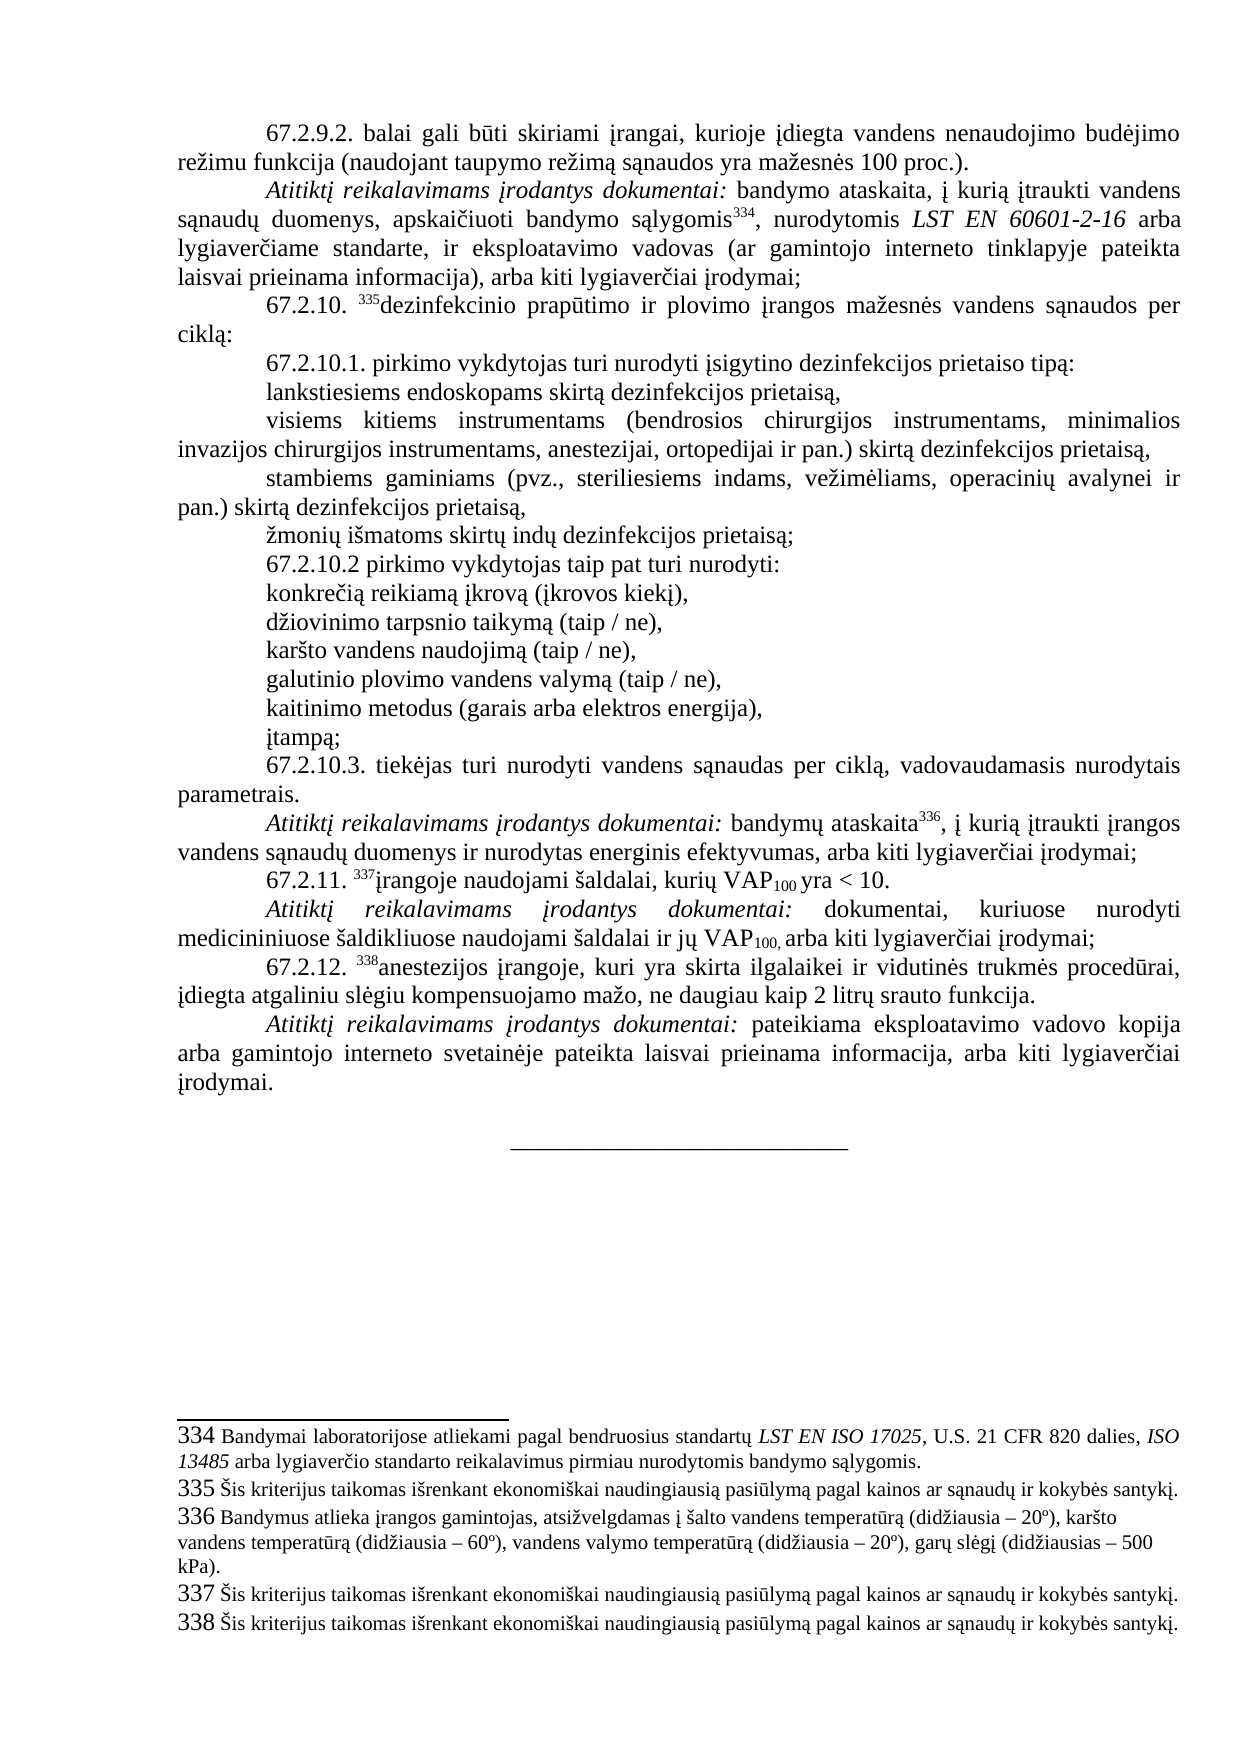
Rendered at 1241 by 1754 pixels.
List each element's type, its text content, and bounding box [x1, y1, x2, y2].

text žmonių išmatoms skirtų indų dezinfekcijos prietaisą; [177, 521, 1181, 549]
text 67.2.12. anestezijos įrangoje, kuri yra skirta ilgalaikei ir vidutinės trukmės procedūrai, įdiegta atgaliniu slėgiu kompensuojamo mažo, ne daugiau kaip 2 litrų srauto funkcija. [177, 952, 1181, 1009]
text karšto vandens naudojimą (taip / ne), [177, 636, 1181, 664]
text Atitiktį reikalavimams įrodantys dokumentai: bandymo ataskaita, į kurią įtraukti vandens sąnaudų duomenys, apskaičiuoti bandymo sąlygomis, nurodytomis LST EN 60601-2-16 arba lygiaverčiame standarte, ir eksploatavimo vadovas (ar gamintojo interneto tinklapyje pateikta laisvai prieinama informacija), arba kiti lygiaverčiai įrodymai; [177, 176, 1181, 291]
text konkrečią reikiamą įkrovą (įkrovos kiekį), [177, 578, 1181, 607]
text Atitiktį reikalavimams įrodantys dokumentai: bandymų ataskaita, į kurią įtraukti įrangos vandens sąnaudų duomenys ir nurodytas energinis efektyvumas, arba kiti lygiaverčiai įrodymai; [177, 808, 1181, 866]
text visiems kitiems instrumentams (bendrosios chirurgijos instrumentams, minimalios invazijos chirurgijos instrumentams, anestezijai, ortopedijai ir pan.) skirtą dezinfekcijos prietaisą, [177, 406, 1181, 463]
text 67.2.10.3. tiekėjas turi nurodyti vandens sąnaudas per ciklą, vadovaudamasis nurodytais parametrais. [177, 751, 1181, 808]
text džiovinimo tarpsnio taikymą (taip / ne), [177, 607, 1181, 636]
text Šis kriterijus taikomas išrenkant ekonomiškai naudingiausią pasiūlymą pagal kainos ar sąnaudų ir kokybės santykį. [177, 1607, 1181, 1636]
text kaitinimo metodus (garais arba elektros energija), [177, 693, 1181, 722]
text Bandymus atlieka įrangos gamintojas, atsižvelgdamas į šalto vandens temperatūrą (didžiausia – 20º), karšto vandens temperatūrą (didžiausia – 60º), vandens valymo temperatūrą (didžiausia – 20º), garų slėgį (didžiausias – 500 kPa). [177, 1501, 1181, 1578]
text Bandymai laboratorijose atliekami pagal bendruosius standartų LST EN ISO 17025, U.S. 21 CFR 820 dalies, ISO 13485 arba lygiaverčio standarto reikalavimus pirmiau nurodytomis bandymo sąlygomis. [177, 1420, 1181, 1473]
text 67.2.10. dezinfekcinio prapūtimo ir plovimo įrangos mažesnės vandens sąnaudos per ciklą: [177, 291, 1181, 348]
text galutinio plovimo vandens valymą (taip / ne), [177, 664, 1181, 693]
text įtampą; [177, 722, 1181, 751]
text ___________________________ [177, 1124, 1181, 1153]
text 67.2.10.2 pirkimo vykdytojas taip pat turi nurodyti: [177, 549, 1181, 578]
text lankstiesiems endoskopams skirtą dezinfekcijos prietaisą, [177, 377, 1181, 406]
text Atitiktį reikalavimams įrodantys dokumentai: dokumentai, kuriuose nurodyti medicininiuose šaldikliuose naudojami šaldalai ir jų VAP100, arba kiti lygiaverčiai įrodymai; [177, 894, 1181, 952]
text Šis kriterijus taikomas išrenkant ekonomiškai naudingiausią pasiūlymą pagal kainos ar sąnaudų ir kokybės santykį. [177, 1473, 1181, 1501]
text 67.2.9.2. balai gali būti skiriami įrangai, kurioje įdiegta vandens nenaudojimo budėjimo režimu funkcija (naudojant taupymo režimą sąnaudos yra mažesnės 100 proc.). [177, 118, 1181, 176]
text 67.2.11. įrangoje naudojami šaldalai, kurių VAP100 yra < 10. [177, 866, 1181, 894]
text stambiems gaminiams (pvz., steriliesiems indams, vežimėliams, operacinių avalynei ir pan.) skirtą dezinfekcijos prietaisą, [177, 463, 1181, 521]
text Atitiktį reikalavimams įrodantys dokumentai: pateikiama eksploatavimo vadovo kopija arba gamintojo interneto svetainėje pateikta laisvai prieinama informacija, arba kiti lygiaverčiai įrodymai. [177, 1009, 1181, 1096]
text 67.2.10.1. pirkimo vykdytojas turi nurodyti įsigytino dezinfekcijos prietaiso tipą: [177, 348, 1181, 377]
text Šis kriterijus taikomas išrenkant ekonomiškai naudingiausią pasiūlymą pagal kainos ar sąnaudų ir kokybės santykį. [177, 1578, 1181, 1607]
